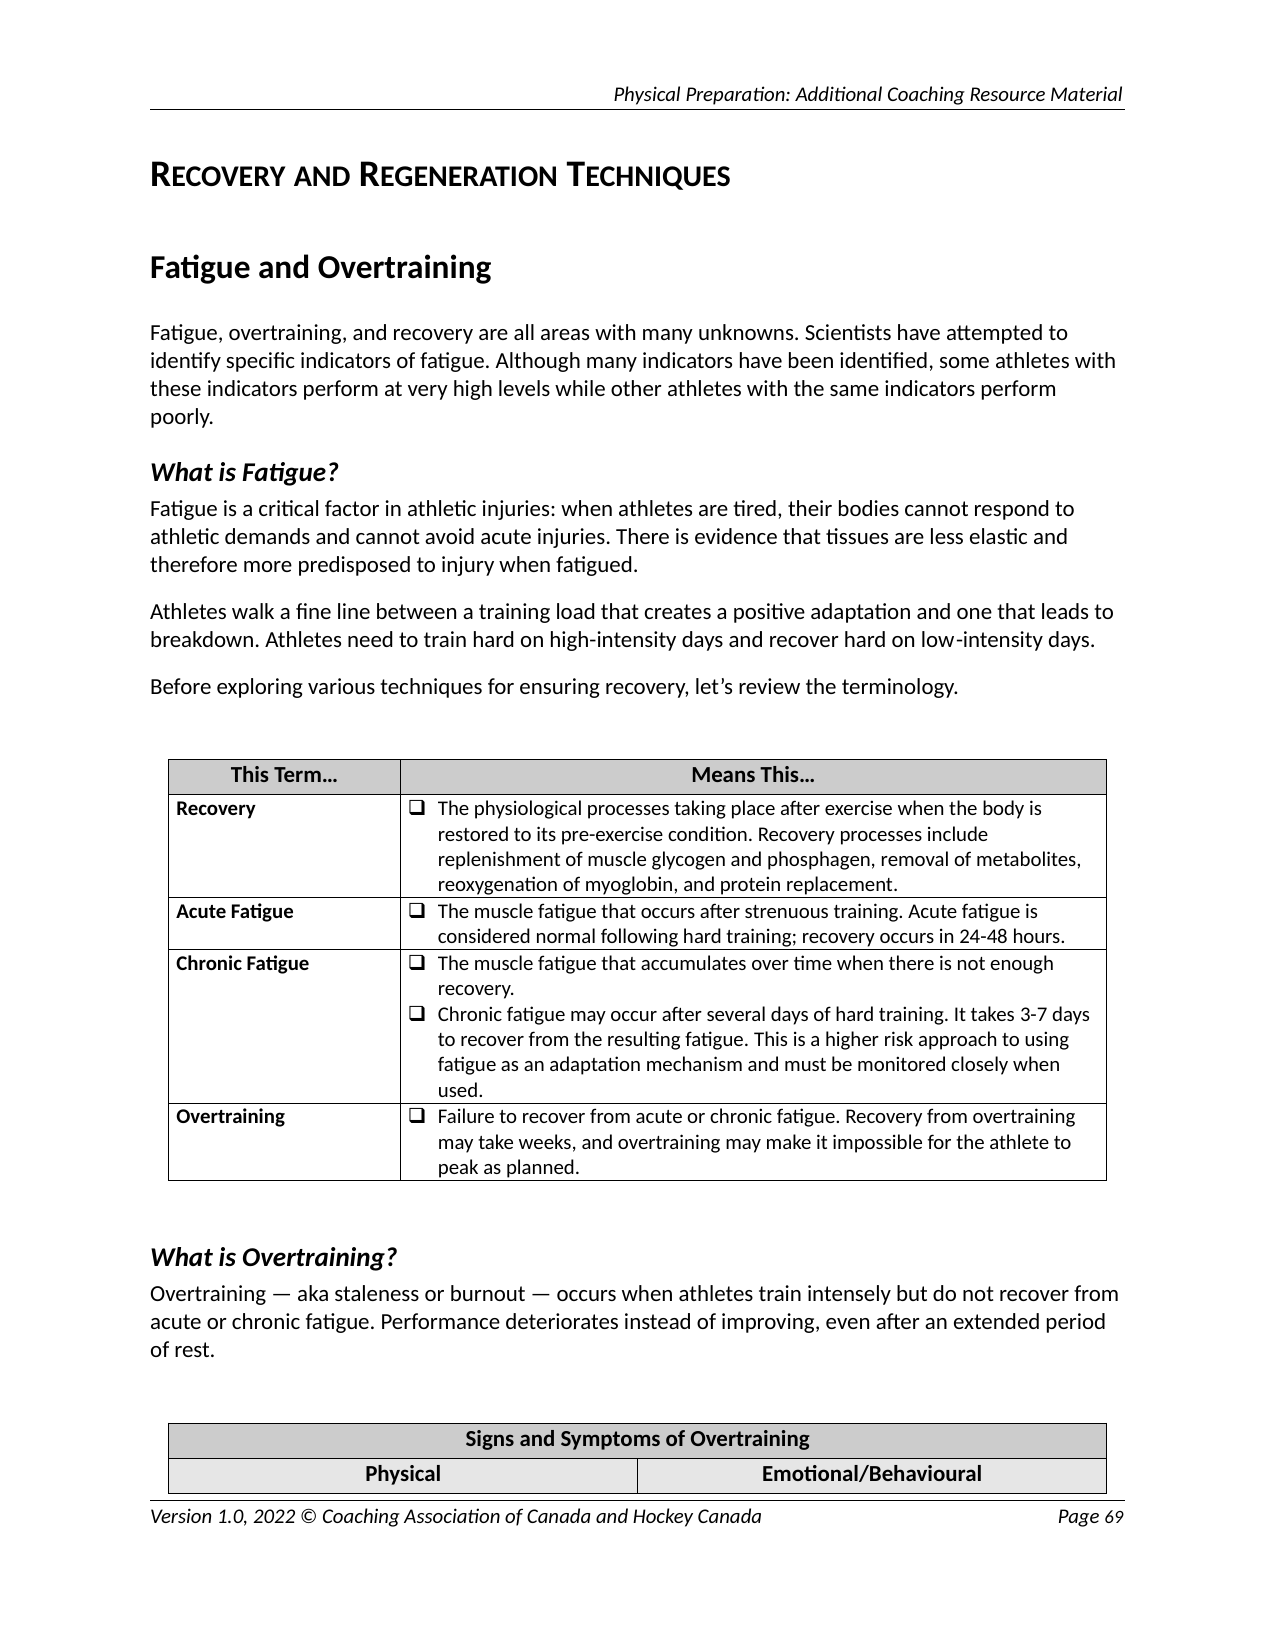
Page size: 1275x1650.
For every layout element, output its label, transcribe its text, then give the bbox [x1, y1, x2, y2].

text Overtraining — aka staleness or burnout — occurs when athletes train intensely but do not recover from acute or chronic fatigue. Performance deteriorates instead of improving, even after an extended period of rest. [150, 1279, 1125, 1363]
table_cell The muscle fatigue that accumulates over time when there is not enough recovery. Chronic fatigue may occur after several days of hard training. It takes 3-7 days to recover from the resulting fatigue. This is a higher risk approach to using fatigue as an adaptation mechanism and must be monitored closely when used. [401, 950, 1106, 1102]
table_cell The muscle fatigue that occurs after strenuous training. Acute fatigue is considered normal following hard training; recovery occurs in 24-48 hours. [401, 898, 1106, 949]
text Athletes walk a fine line between a training load that creates a positive adaptation and one that leads to breakdown. Athletes need to train hard on high-intensity days and recover hard on low‑intensity days. [150, 597, 1125, 653]
table_cell Physical [169, 1459, 637, 1493]
table_cell Emotional/Behavioural [638, 1459, 1106, 1493]
subtitle Recovery and Regeneration Techniques [150, 150, 1125, 196]
text Before exploring various techniques for ensuring recovery, let’s review the terminology. [150, 672, 1125, 700]
subtitle Fatigue and Overtraining [150, 246, 1125, 287]
table_header Signs and Symptoms of Overtraining [169, 1424, 1106, 1458]
text Fatigue is a critical factor in athletic injuries: when athletes are tired, their bodies cannot respond to athletic demands and cannot avoid acute injuries. There is evidence that tissues are less elastic and therefore more predisposed to injury when fatigued. [150, 494, 1125, 578]
table_cell Failure to recover from acute or chronic fatigue. Recovery from overtraining may take weeks, and overtraining may make it impossible for the athlete to peak as planned. [401, 1104, 1106, 1180]
subtitle What is Overtraining? [150, 1240, 1125, 1273]
table_cell Chronic Fatigue [169, 950, 400, 1102]
table_header Means This… [401, 760, 1106, 794]
table_header This Term… [169, 760, 400, 794]
table_cell The physiological processes taking place after exercise when the body is restored to its pre-exercise condition. Recovery processes include replenishment of muscle glycogen and phosphagen, removal of metabolites, reoxygenation of myoglobin, and protein replacement. [401, 795, 1106, 897]
table_cell Acute Fatigue [169, 898, 400, 949]
table_cell Recovery [169, 795, 400, 897]
subtitle What is Fatigue? [150, 455, 1125, 488]
table_cell Overtraining [169, 1104, 400, 1180]
text Fatigue, overtraining, and recovery are all areas with many unknowns. Scientists have attempted to identify specific indicators of fatigue. Although many indicators have been identified, some athletes with these indicators perform at very high levels while other athletes with the same indicators perform poorly. [150, 318, 1125, 430]
